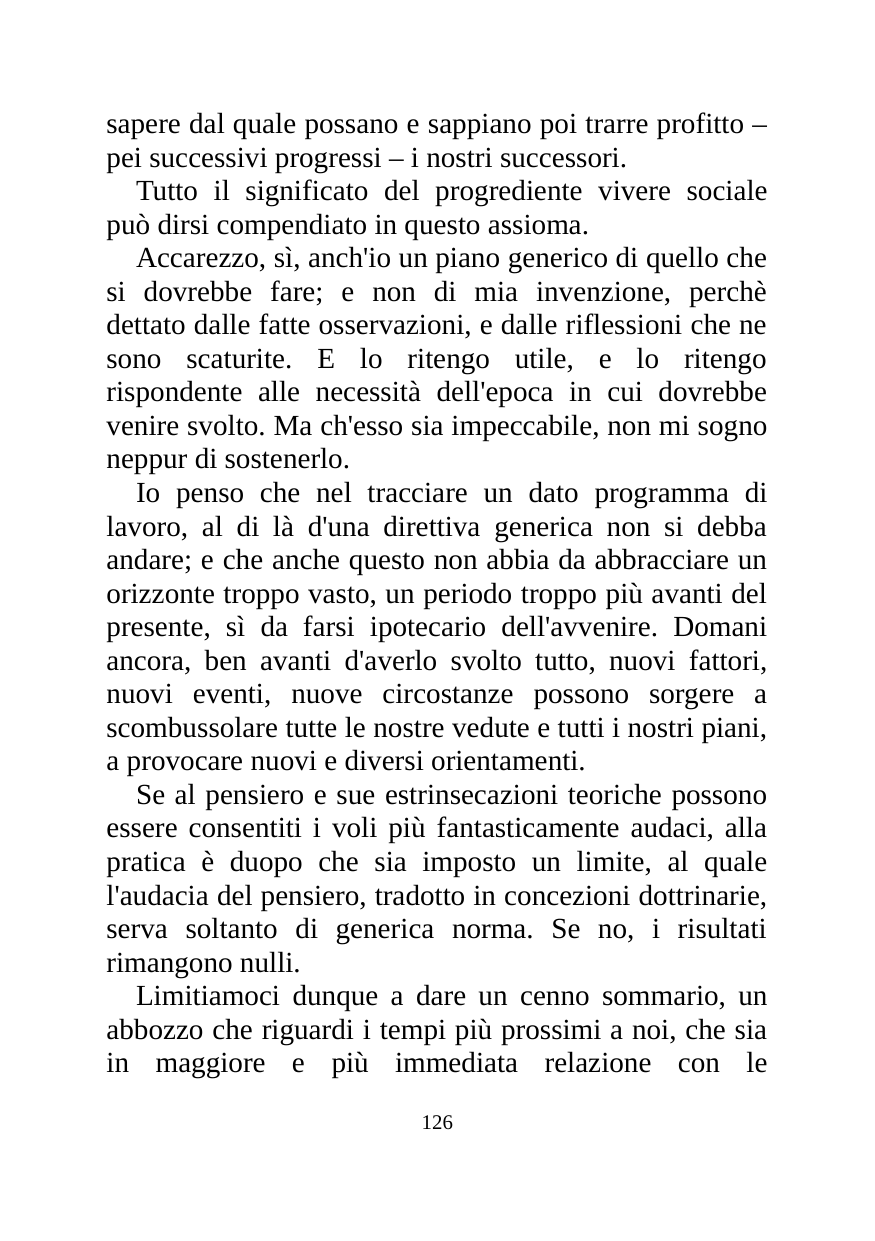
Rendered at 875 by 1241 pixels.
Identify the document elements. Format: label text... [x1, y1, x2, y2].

text Accarezzo, sì, anch'io un piano generico di quello che si dovrebbe fare; e non di mia invenzione, perchè dettato dalle fatte osservazioni, e dalle riflessioni che ne sono scaturite. E lo ritengo utile, e lo ritengo rispondente alle necessità dell'epoca in cui dovrebbe venire svolto. Ma ch'esso sia impeccabile, non mi sogno neppur di sostenerlo. [106, 240, 768, 475]
text sapere dal quale possano e sappiano poi trarre profitto – pei successivi progressi – i nostri successori. [106, 106, 768, 173]
text Limitiamoci dunque a dare un cenno sommario, un abbozzo che riguardi i tempi più prossimi a noi, che sia in maggiore e più immediata relazione con le [106, 978, 768, 1079]
text Io penso che nel tracciare un dato programma di lavoro, al di là d'una direttiva generica non si debba andare; e che anche questo non abbia da abbracciare un orizzonte troppo vasto, un periodo troppo più avanti del presente, sì da farsi ipotecario dell'avvenire. Domani ancora, ben avanti d'averlo svolto tutto, nuovi fattori, nuovi eventi, nuove circostanze possono sorgere a scombussolare tutte le nostre vedute e tutti i nostri piani, a provocare nuovi e diversi orientamenti. [106, 475, 768, 777]
text Tutto il significato del progrediente vivere sociale può dirsi compendiato in questo assioma. [106, 173, 768, 240]
text Se al pensiero e sue estrinsecazioni teoriche possono essere consentiti i voli più fantasticamente audaci, alla pratica è duopo che sia imposto un limite, al quale l'audacia del pensiero, tradotto in concezioni dottrinarie, serva soltanto di generica norma. Se no, i risultati rimangono nulli. [106, 777, 768, 978]
